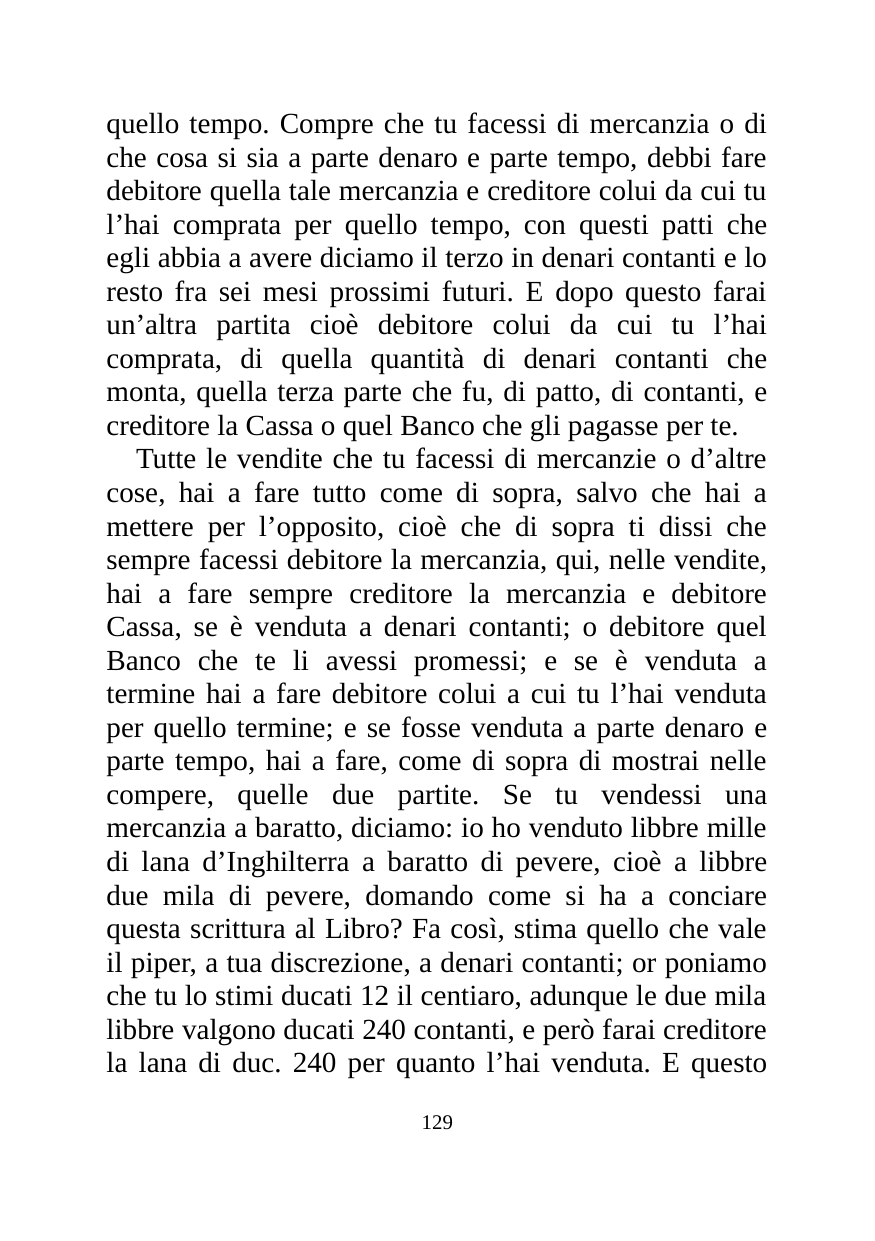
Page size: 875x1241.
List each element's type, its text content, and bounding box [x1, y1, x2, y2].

text Tutte le vendite che tu facessi di mercanzie o d’altre cose, hai a fare tutto come di sopra, salvo che hai a mettere per l’opposito, cioè che di sopra ti dissi che sempre facessi debitore la mercanzia, qui, nelle vendite, hai a fare sempre creditore la mercanzia e debitore Cassa, se è venduta a denari contanti; o debitore quel Banco che te li avessi promessi; e se è venduta a termine hai a fare debitore colui a cui tu l’hai venduta per quello termine; e se fosse venduta a parte denaro e parte tempo, hai a fare, come di sopra di mostrai nelle compere, quelle due partite. Se tu vendessi una mercanzia a baratto, diciamo: io ho venduto libbre mille di lana d’Inghilterra a baratto di pevere, cioè a libbre due mila di pevere, domando come si ha a conciare questa scrittura al Libro? Fa così, stima quello che vale il piper, a tua discrezione, a denari contanti; or poniamo che tu lo stimi ducati 12 il centiaro, adunque le due mila libbre valgono ducati 240 contanti, e però farai creditore la lana di duc. 240 per quanto l’hai venduta. E questo [106, 442, 768, 1079]
text quello tempo. Compre che tu facessi di mercanzia o di che cosa si sia a parte denaro e parte tempo, debbi fare debitore quella tale mercanzia e creditore colui da cui tu l’hai comprata per quello tempo, con questi patti che egli abbia a avere diciamo il terzo in denari contanti e lo resto fra sei mesi prossimi futuri. E dopo questo farai un’altra partita cioè debitore colui da cui tu l’hai comprata, di quella quantità di denari contanti che monta, quella terza parte che fu, di patto, di contanti, e creditore la Cassa o quel Banco che gli pagasse per te. [106, 106, 768, 442]
